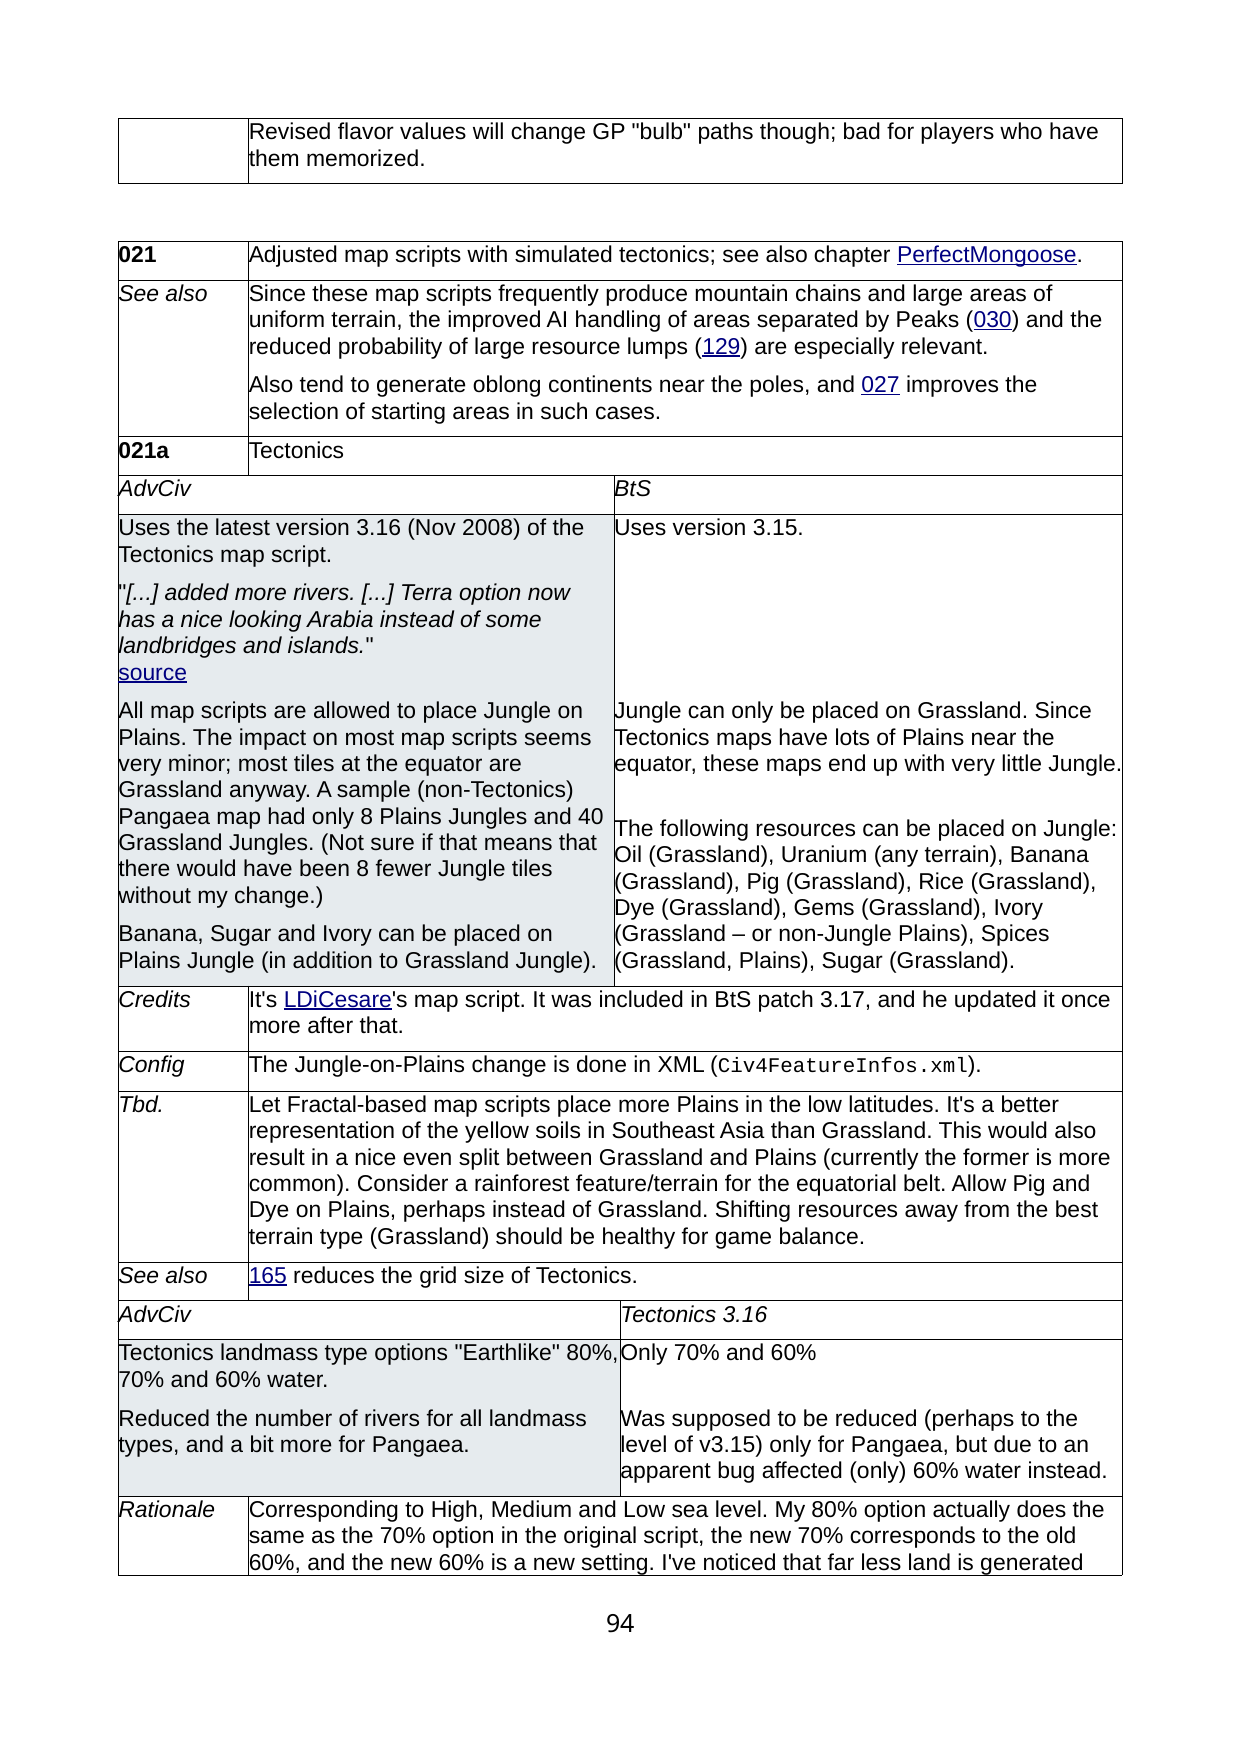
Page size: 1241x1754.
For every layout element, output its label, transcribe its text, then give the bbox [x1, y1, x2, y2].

table_header Adjusted map scripts with simulated tectonics; see also chapter PerfectMongoose. [249, 242, 1122, 280]
table_cell Only 70% and 60% Was supposed to be reduced (perhaps to the level of v3.15) only for Pangaea, but due to an apparent bug affected (only) 60% water instead. [621, 1340, 1122, 1496]
table_cell Rationale [119, 1497, 248, 1575]
table_cell AdvCiv [119, 476, 614, 514]
table_cell 165 reduces the grid size of Tectonics. [249, 1263, 1122, 1300]
table_cell AdvCiv [119, 1301, 620, 1339]
table_cell See also [119, 1263, 248, 1300]
table_header 021 [119, 242, 248, 280]
table_cell Tectonics landmass type options "Earthlike" 80%, 70% and 60% water. Reduced the number of rivers for all landmass types, and a bit more for Pangaea. [119, 1340, 620, 1496]
table_cell Uses the latest version 3.16 (Nov 2008) of the Tectonics map script. "[...] added more rivers. [...] Terra option now has a nice looking Arabia instead of some landbridges and islands." source All map scripts are allowed to place Jungle on Plains. The impact on most map scripts seems very minor; most tiles at the equator are Grassland anyway. A sample (non-Tectonics) Pangaea map had only 8 Plains Jungles and 40 Grassland Jungles. (Not sure if that means that there would have been 8 fewer Jungle tiles without my change.) Banana, Sugar and Ivory can be placed on Plains Jungle (in addition to Grassland Jungle). [119, 515, 614, 986]
table_cell Revised flavor values will change GP "bulb" paths though; bad for players who have them memorized. [249, 119, 1122, 183]
table_cell The Jungle-on-Plains change is done in XML (Civ4FeatureInfos.xml). [249, 1052, 1122, 1091]
table_cell Tectonics [249, 437, 1122, 475]
table_cell Config [119, 1052, 248, 1091]
table_cell BtS [615, 476, 1122, 514]
table_cell Since these map scripts frequently produce mountain chains and large areas of uniform terrain, the improved AI handling of areas separated by Peaks (030) and the reduced probability of large resource lumps (129) are especially relevant. Also tend to generate oblong continents near the poles, and 027 improves the selection of starting areas in such cases. [249, 281, 1122, 436]
table_cell Uses version 3.15. Jungle can only be placed on Grassland. Since Tectonics maps have lots of Plains near the equator, these maps end up with very little Jungle. The following resources can be placed on Jungle: Oil (Grassland), Uranium (any terrain), Banana (Grassland), Pig (Grassland), Rice (Grassland), Dye (Grassland), Gems (Grassland), Ivory (Grassland – or non-Jungle Plains), Spices (Grassland, Plains), Sugar (Grassland). [615, 515, 1122, 986]
table_cell [119, 119, 248, 183]
table_cell Corresponding to High, Medium and Low sea level. My 80% option actually does the same as the 70% option in the original script, the new 70% corresponds to the old 60%, and the new 60% is a new setting. I've noticed that far less land is generated [249, 1497, 1122, 1575]
table_cell Credits [119, 987, 248, 1051]
table_cell Let Fractal-based map scripts place more Plains in the low latitudes. It's a better representation of the yellow soils in Southeast Asia than Grassland. This would also result in a nice even split between Grassland and Plains (currently the former is more common). Consider a rainforest feature/terrain for the equatorial belt. Allow Pig and Dye on Plains, perhaps instead of Grassland. Shifting resources away from the best terrain type (Grassland) should be healthy for game balance. [249, 1092, 1122, 1262]
table_cell Tectonics 3.16 [621, 1301, 1122, 1339]
table_cell Tbd. [119, 1092, 248, 1262]
table_cell It's LDiCesare's map script. It was included in BtS patch 3.17, and he updated it once more after that. [249, 987, 1122, 1051]
table_cell 021a [119, 437, 248, 475]
table_cell See also [119, 281, 248, 436]
